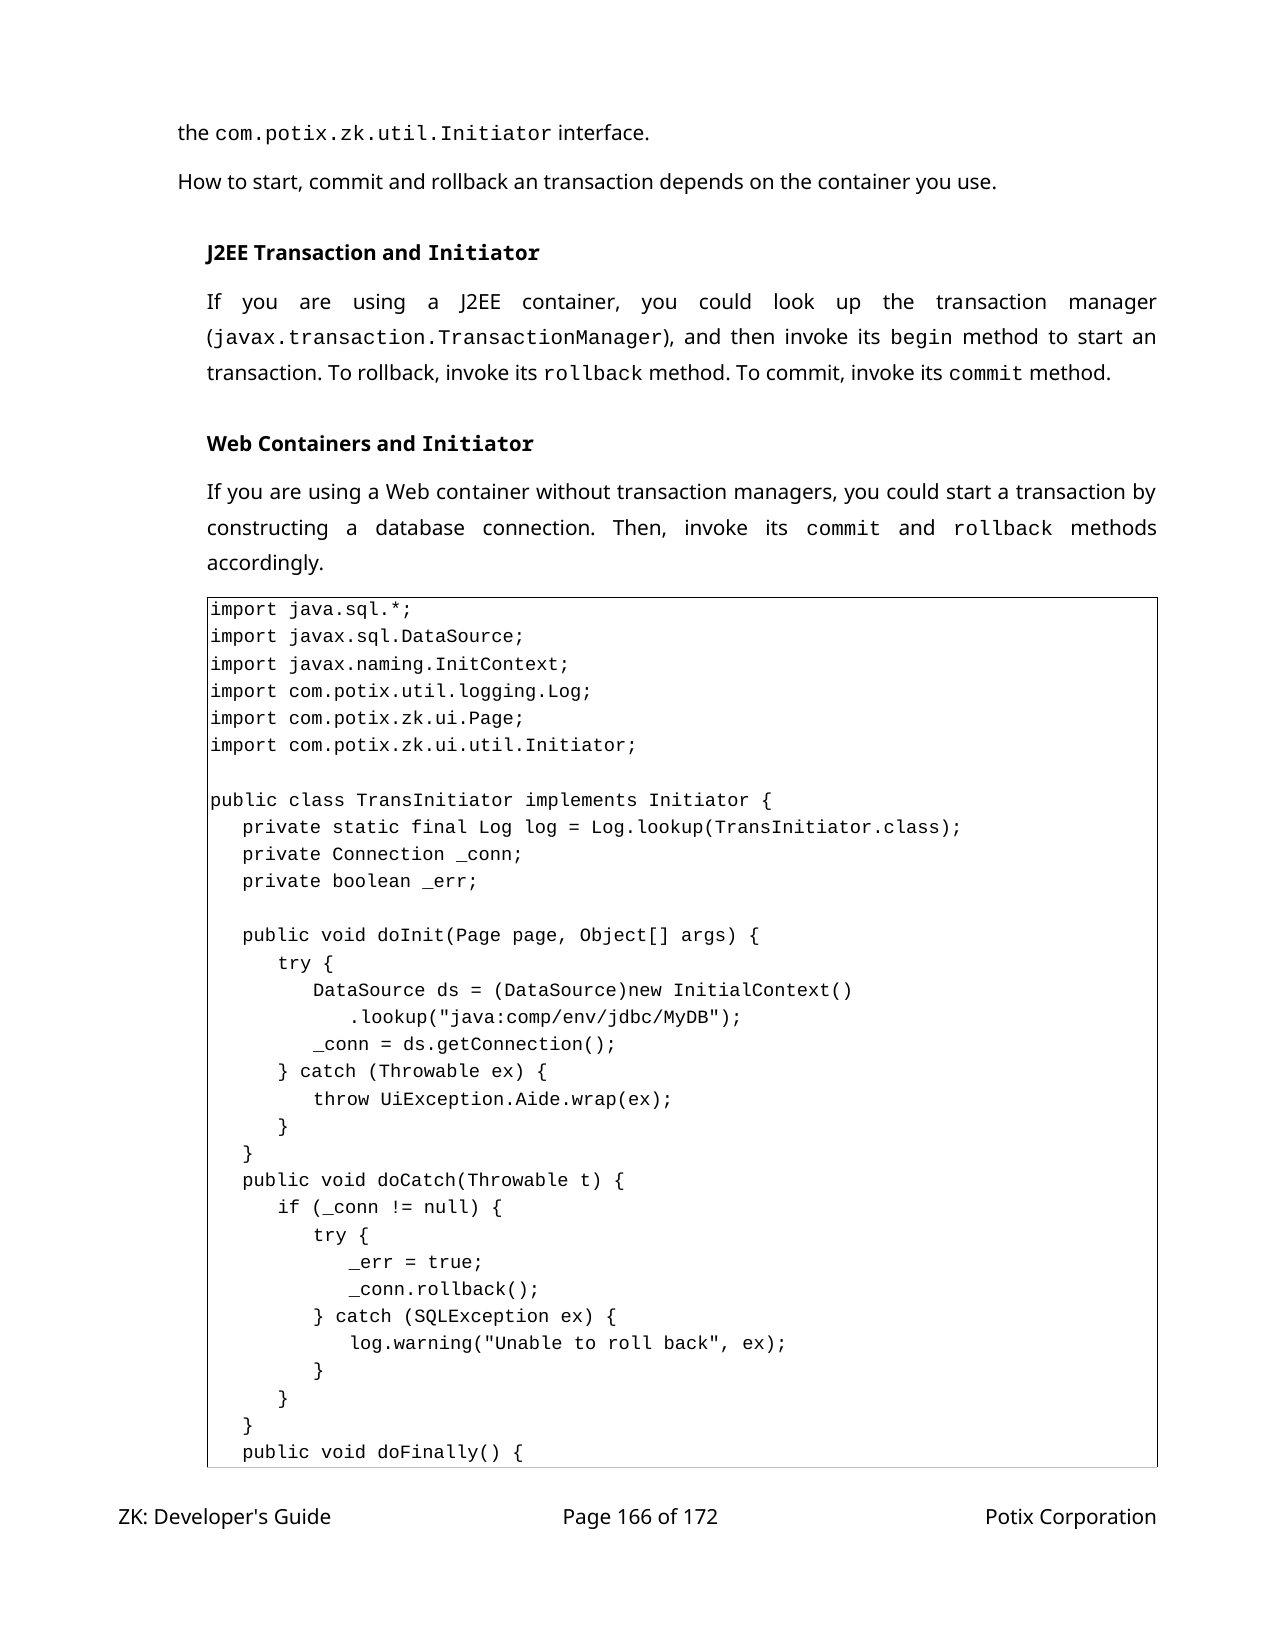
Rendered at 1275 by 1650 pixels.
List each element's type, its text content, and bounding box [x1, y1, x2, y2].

text } [208, 1114, 1157, 1138]
text If you are using a Web container without transaction managers, you could start a transaction by constructing a database connection. Then, invoke its commit and rollback methods accordingly. [207, 477, 1157, 576]
text _conn.rollback(); [208, 1277, 1157, 1301]
text public void doCatch(Throwable t) { [208, 1168, 1157, 1192]
text import javax.naming.InitContext; [208, 651, 1157, 676]
text public void doInit(Page page, Object[] args) { [208, 923, 1157, 948]
text private Connection _conn; [208, 842, 1157, 866]
text } [208, 1358, 1157, 1383]
text If you are using a J2EE container, you could look up the transaction manager (javax.transaction.TransactionManager), and then invoke its begin method to start an transaction. To rollback, invoke its rollback method. To commit, invoke its commit method. [207, 287, 1157, 386]
text private static final Log log = Log.lookup(TransInitiator.class); [208, 814, 1157, 839]
text import javax.sql.DataSource; [208, 624, 1157, 648]
text import com.potix.zk.ui.Page; [208, 706, 1157, 730]
text import com.potix.zk.ui.util.Initiator; [208, 733, 1157, 757]
text log.warning("Unable to roll back", ex); [208, 1331, 1157, 1355]
text public void doFinally() { [208, 1440, 1157, 1467]
text } [208, 1141, 1157, 1165]
text the com.potix.zk.util.Initiator interface. [177, 118, 1157, 147]
text if (_conn != null) { [208, 1195, 1157, 1219]
text public class TransInitiator implements Initiator { [208, 787, 1157, 812]
text How to start, commit and rollback an transaction depends on the container you use. [177, 167, 1157, 196]
text } [208, 1386, 1157, 1410]
text throw UiException.Aide.wrap(ex); [208, 1086, 1157, 1111]
text _err = true; [208, 1249, 1157, 1274]
text } [208, 1413, 1157, 1437]
text import com.potix.util.logging.Log; [208, 679, 1157, 703]
text } catch (Throwable ex) { [208, 1059, 1157, 1083]
text .lookup("java:comp/env/jdbc/MyDB"); [208, 1005, 1157, 1029]
text private boolean _err; [208, 869, 1157, 893]
text try { [208, 951, 1157, 975]
text DataSource ds = (DataSource)new InitialContext() [208, 978, 1157, 1002]
subtitle Web Containers and Initiator [207, 429, 1157, 457]
text } catch (SQLException ex) { [208, 1304, 1157, 1328]
text try { [208, 1222, 1157, 1247]
text import java.sql.*; [208, 598, 1157, 621]
text _conn = ds.getConnection(); [208, 1032, 1157, 1056]
subtitle J2EE Transaction and Initiator [207, 238, 1157, 266]
